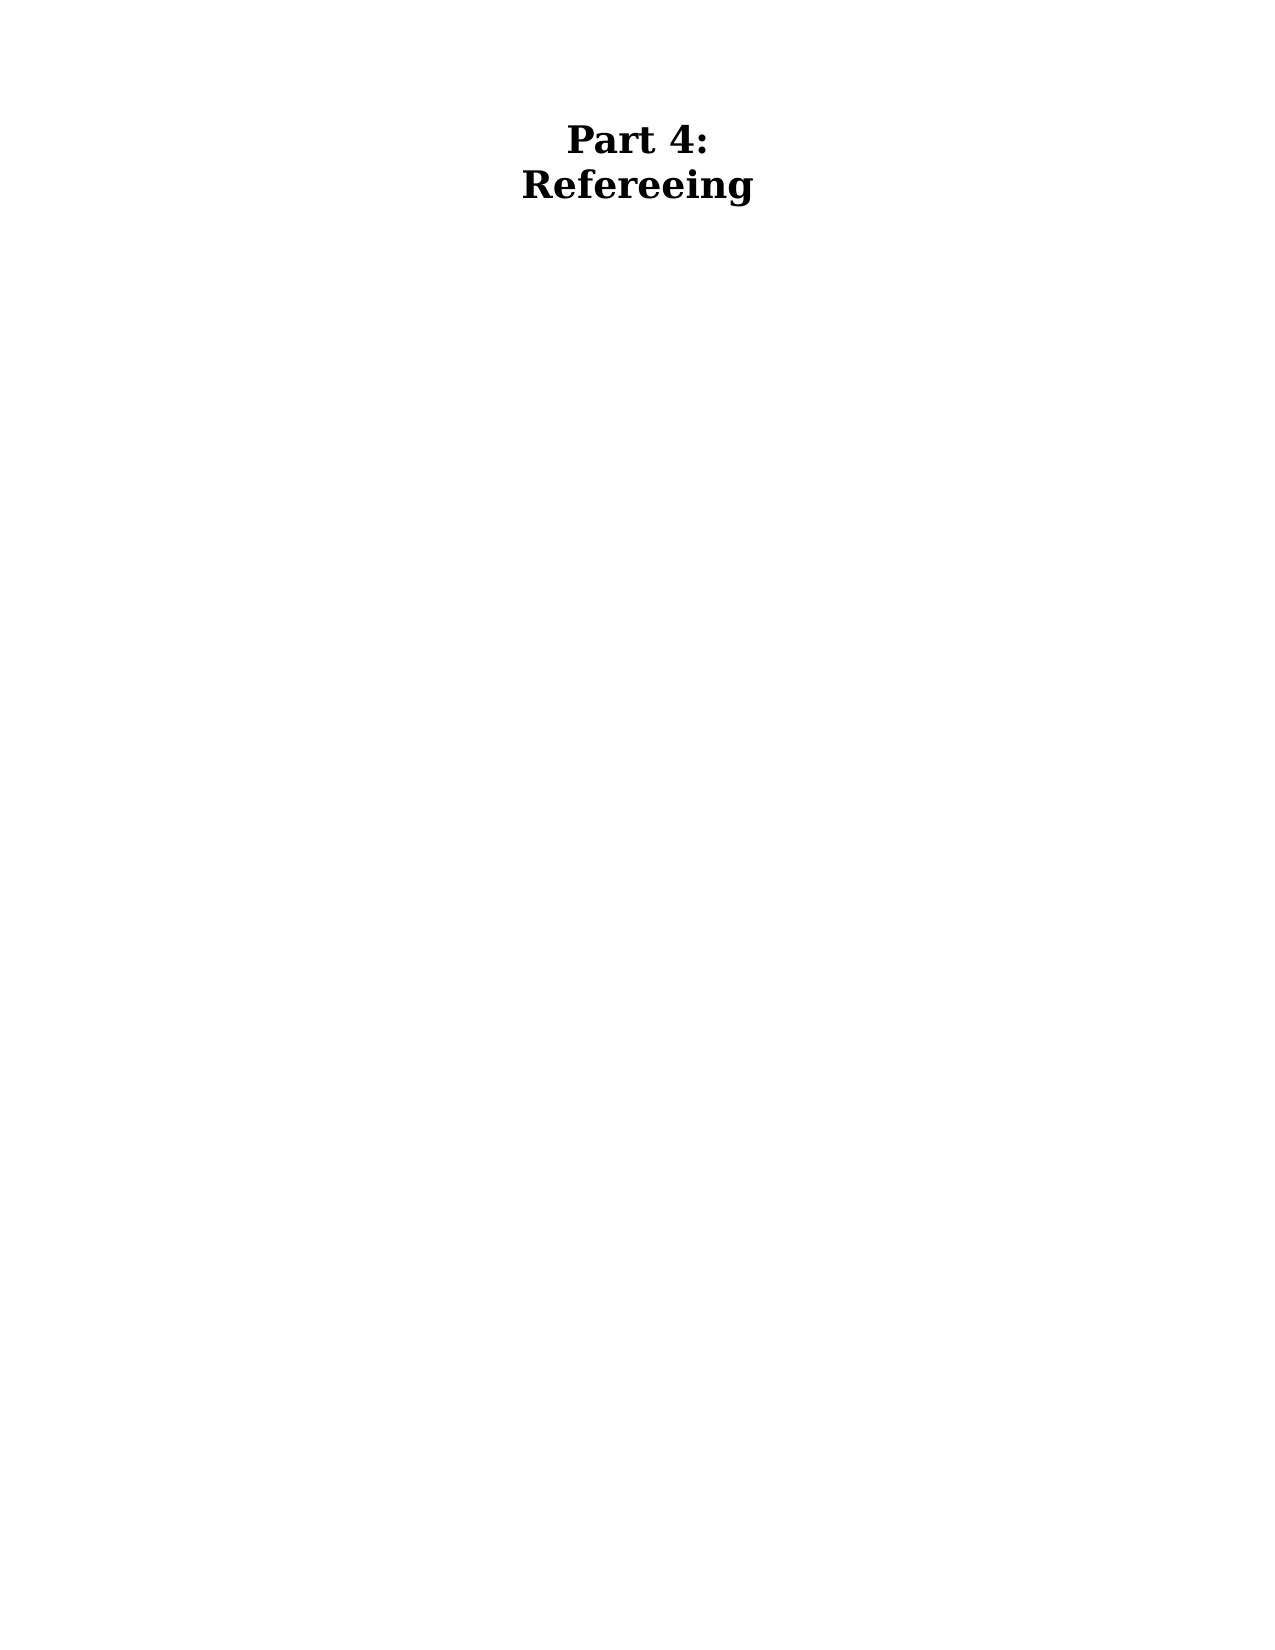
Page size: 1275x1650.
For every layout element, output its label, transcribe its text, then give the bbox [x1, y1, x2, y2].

text Refereeing [118, 163, 1157, 207]
subtitle Part 4: [118, 118, 1157, 163]
